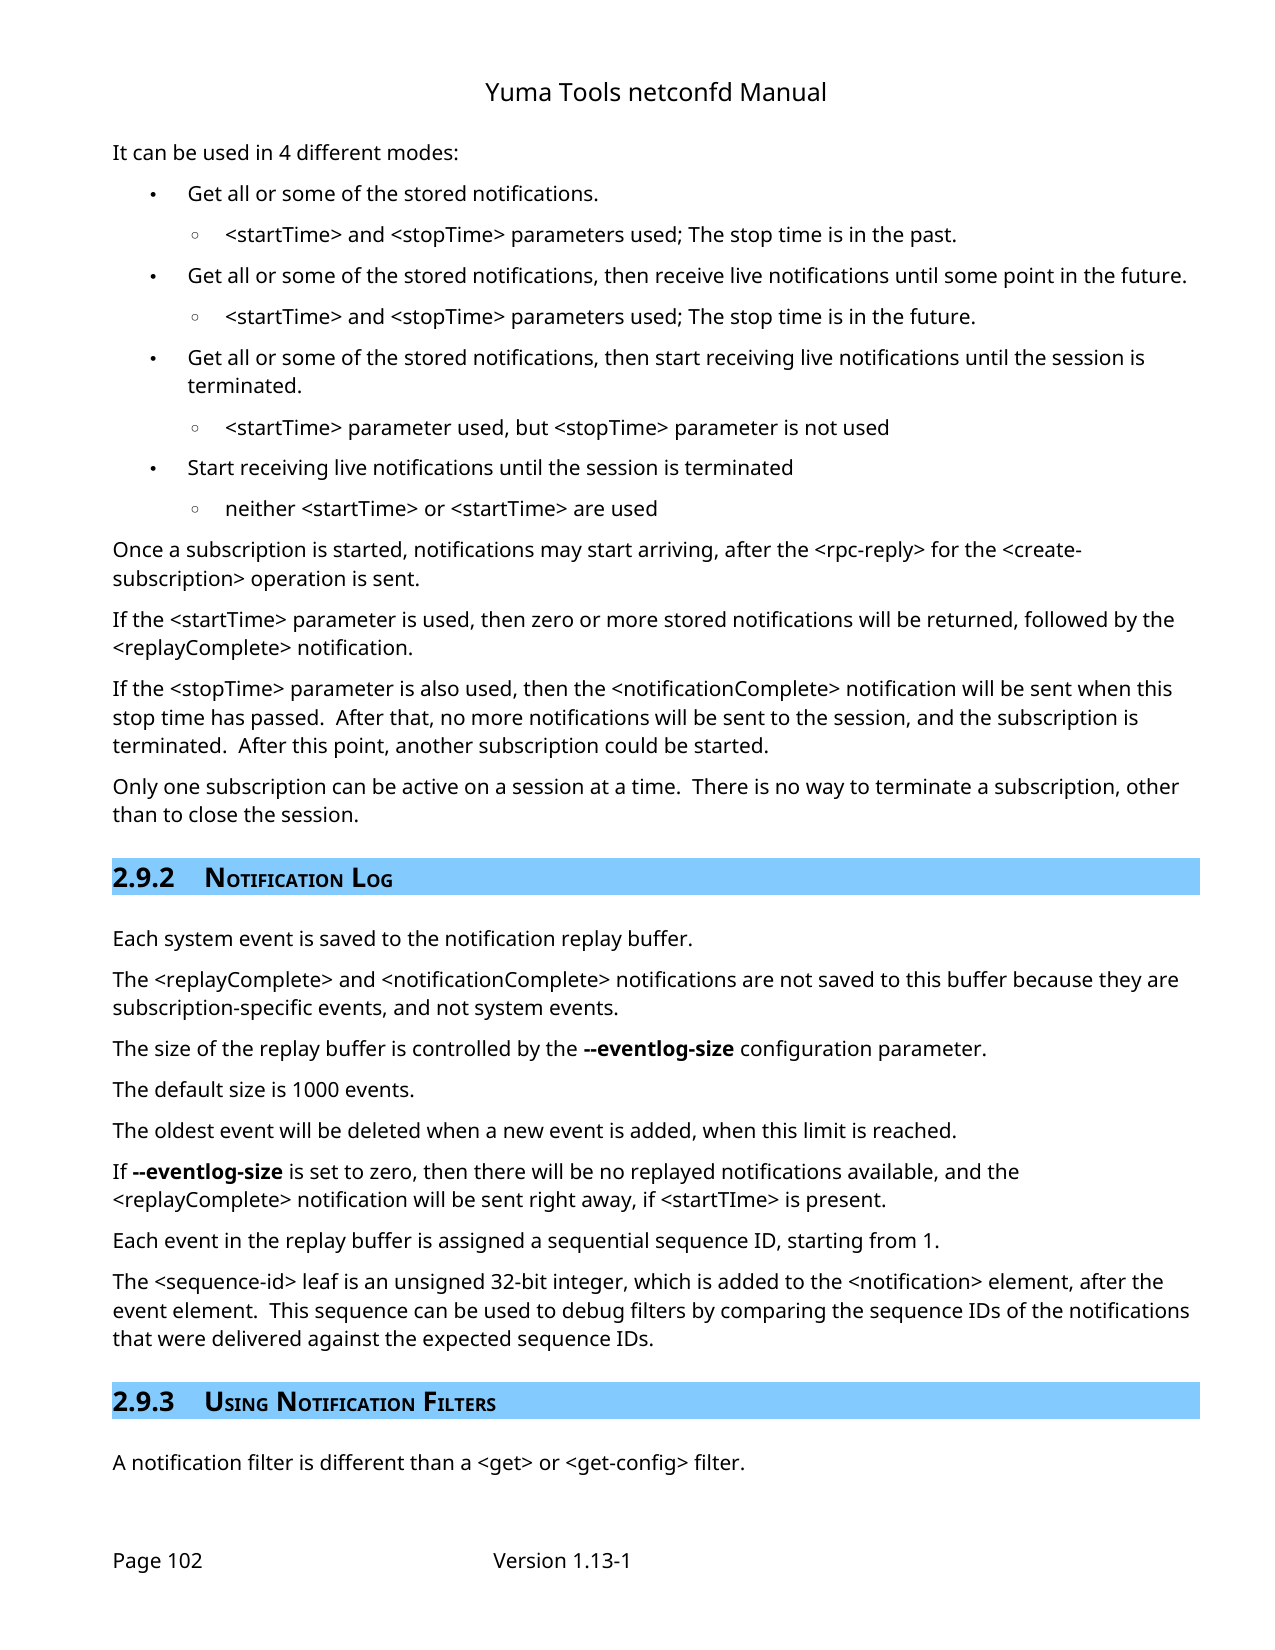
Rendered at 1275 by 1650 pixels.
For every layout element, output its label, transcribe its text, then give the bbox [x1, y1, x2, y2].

list Get all or some of the stored notifications. [150, 179, 1200, 208]
text A notification filter is different than a <get> or <get-config> filter. [112, 1448, 1200, 1476]
list Get all or some of the stored notifications, then receive live notifications until some point in the future. [150, 261, 1200, 290]
text If the <stopTime> parameter is also used, then the <notificationComplete> notification will be sent when this stop time has passed. After that, no more notifications will be sent to the session, and the subscription is terminated. After this point, another subscription could be started. [112, 674, 1200, 759]
list neither <startTime> or <startTime> are used [187, 494, 1200, 523]
text If --eventlog-size is set to zero, then there will be no replayed notifications available, and the <replayComplete> notification will be sent right away, if <startTIme> is present. [112, 1157, 1200, 1214]
text Each event in the replay buffer is assigned a sequential sequence ID, starting from 1. [112, 1227, 1200, 1255]
text The oldest event will be deleted when a new event is added, when this limit is reached. [112, 1116, 1200, 1145]
text The size of the replay buffer is controlled by the --eventlog-size configuration parameter. [112, 1034, 1200, 1063]
list Get all or some of the stored notifications, then start receiving live notifications until the session is terminated. [150, 343, 1200, 400]
text The <sequence-id> leaf is an unsigned 32-bit integer, which is added to the <notification> element, after the event element. This sequence can be used to debug filters by comparing the sequence IDs of the notifications that were delivered against the expected sequence IDs. [112, 1267, 1200, 1353]
text The default size is 1000 events. [112, 1075, 1200, 1104]
subtitle Using Notification Filters [112, 1382, 1200, 1419]
list <startTime> parameter used, but <stopTime> parameter is not used [187, 413, 1200, 441]
text If the <startTime> parameter is used, then zero or more stored notifications will be returned, followed by the <replayComplete> notification. [112, 605, 1200, 662]
text Each system event is saved to the notification replay buffer. [112, 924, 1200, 952]
text Once a subscription is started, notifications may start arriving, after the <rpc-reply> for the <create-subscription> operation is sent. [112, 535, 1200, 592]
text Only one subscription can be active on a session at a time. There is no way to terminate a subscription, other than to close the session. [112, 772, 1200, 829]
subtitle Notification Log [112, 858, 1200, 895]
text It can be used in 4 different modes: [112, 138, 1200, 167]
list <startTime> and <stopTime> parameters used; The stop time is in the past. [187, 220, 1200, 249]
list Start receiving live notifications until the session is terminated [150, 453, 1200, 482]
text The <replayComplete> and <notificationComplete> notifications are not saved to this buffer because they are subscription-specific events, and not system events. [112, 965, 1200, 1022]
list <startTime> and <stopTime> parameters used; The stop time is in the future. [187, 302, 1200, 331]
